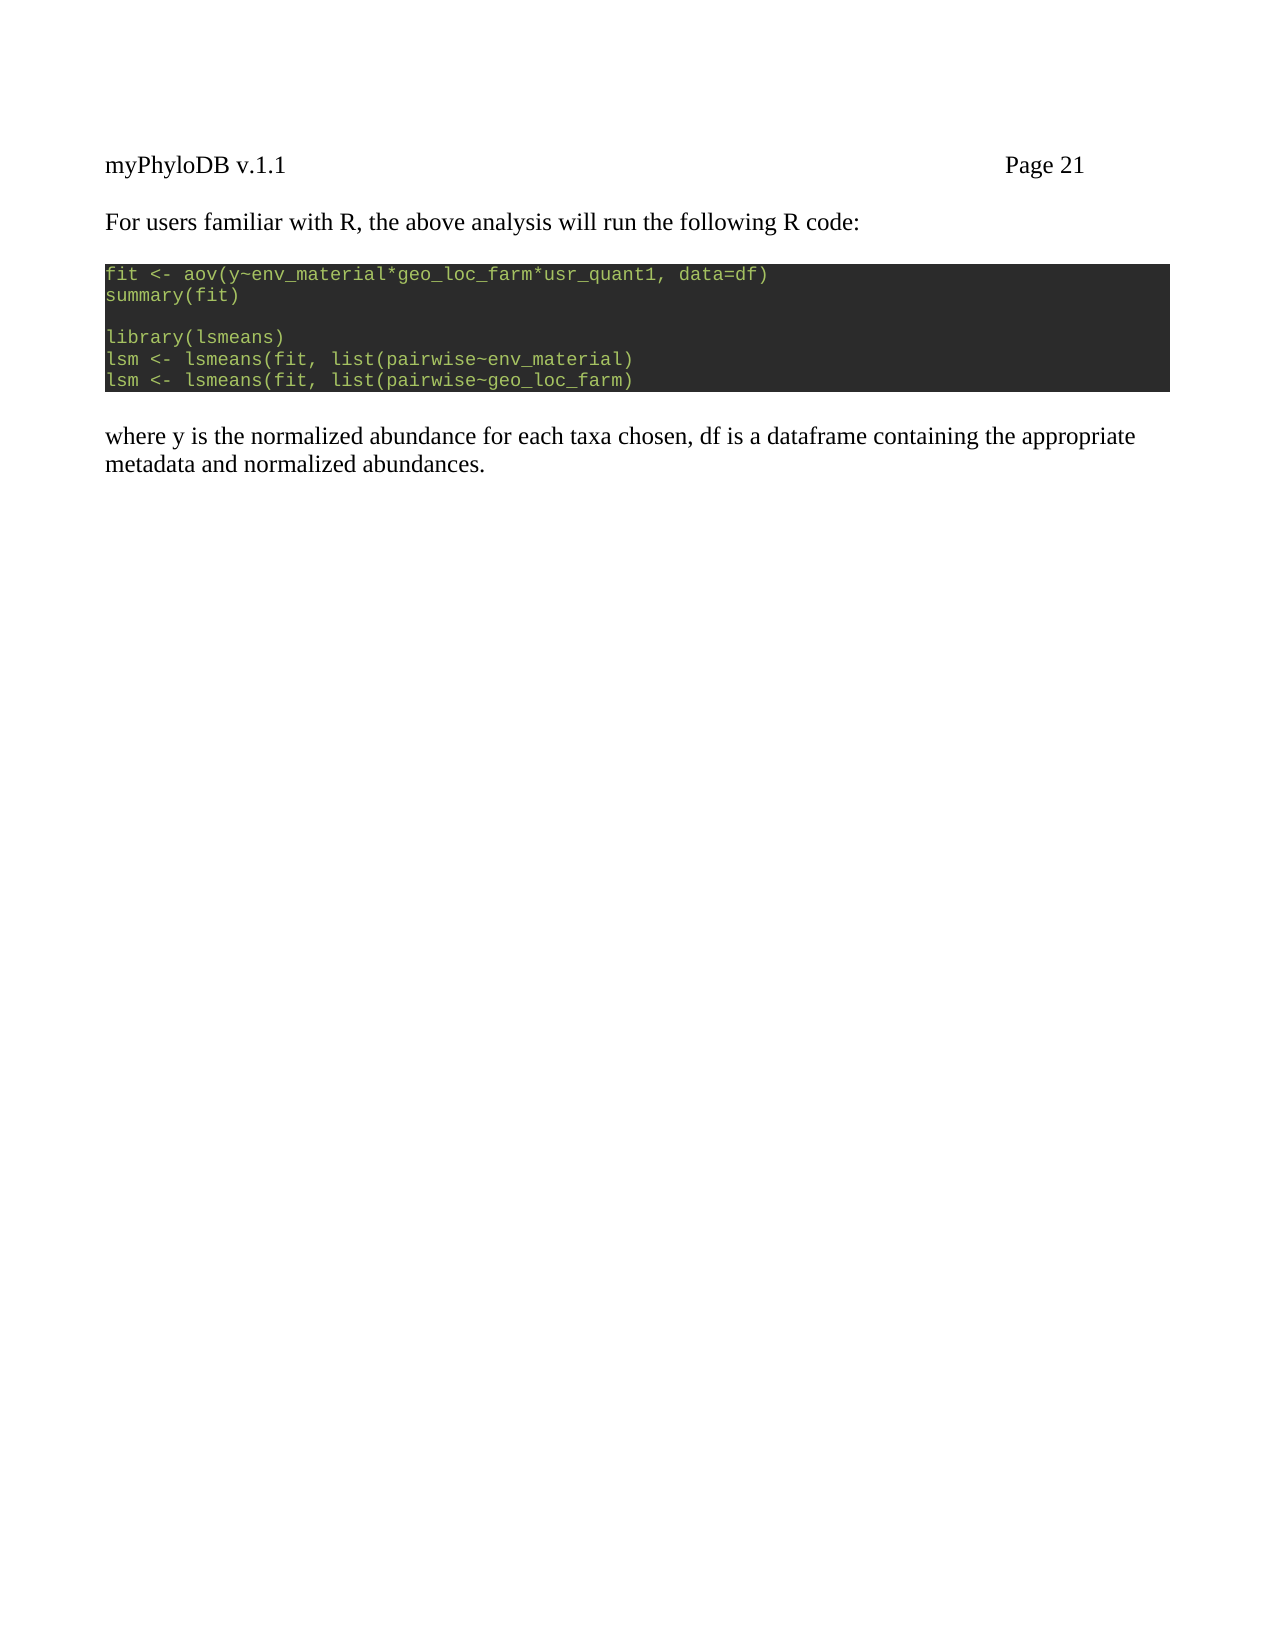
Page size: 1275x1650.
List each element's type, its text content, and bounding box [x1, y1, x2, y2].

text where y is the normalized abundance for each taxa chosen, df is a dataframe containing the appropriate metadata and normalized abundances. [105, 421, 1170, 478]
text summary(fit) [105, 286, 1170, 307]
text lsm <- lsmeans(fit, list(pairwise~env_material) [105, 349, 1170, 371]
text For users familiar with R, the above analysis will run the following R code: [105, 207, 1170, 236]
text library(lsmeans) [105, 328, 1170, 349]
text lsm <- lsmeans(fit, list(pairwise~geo_loc_farm) [105, 371, 1170, 392]
text fit <- aov(y~env_material*geo_loc_farm*usr_quant1, data=df) [105, 264, 1170, 286]
